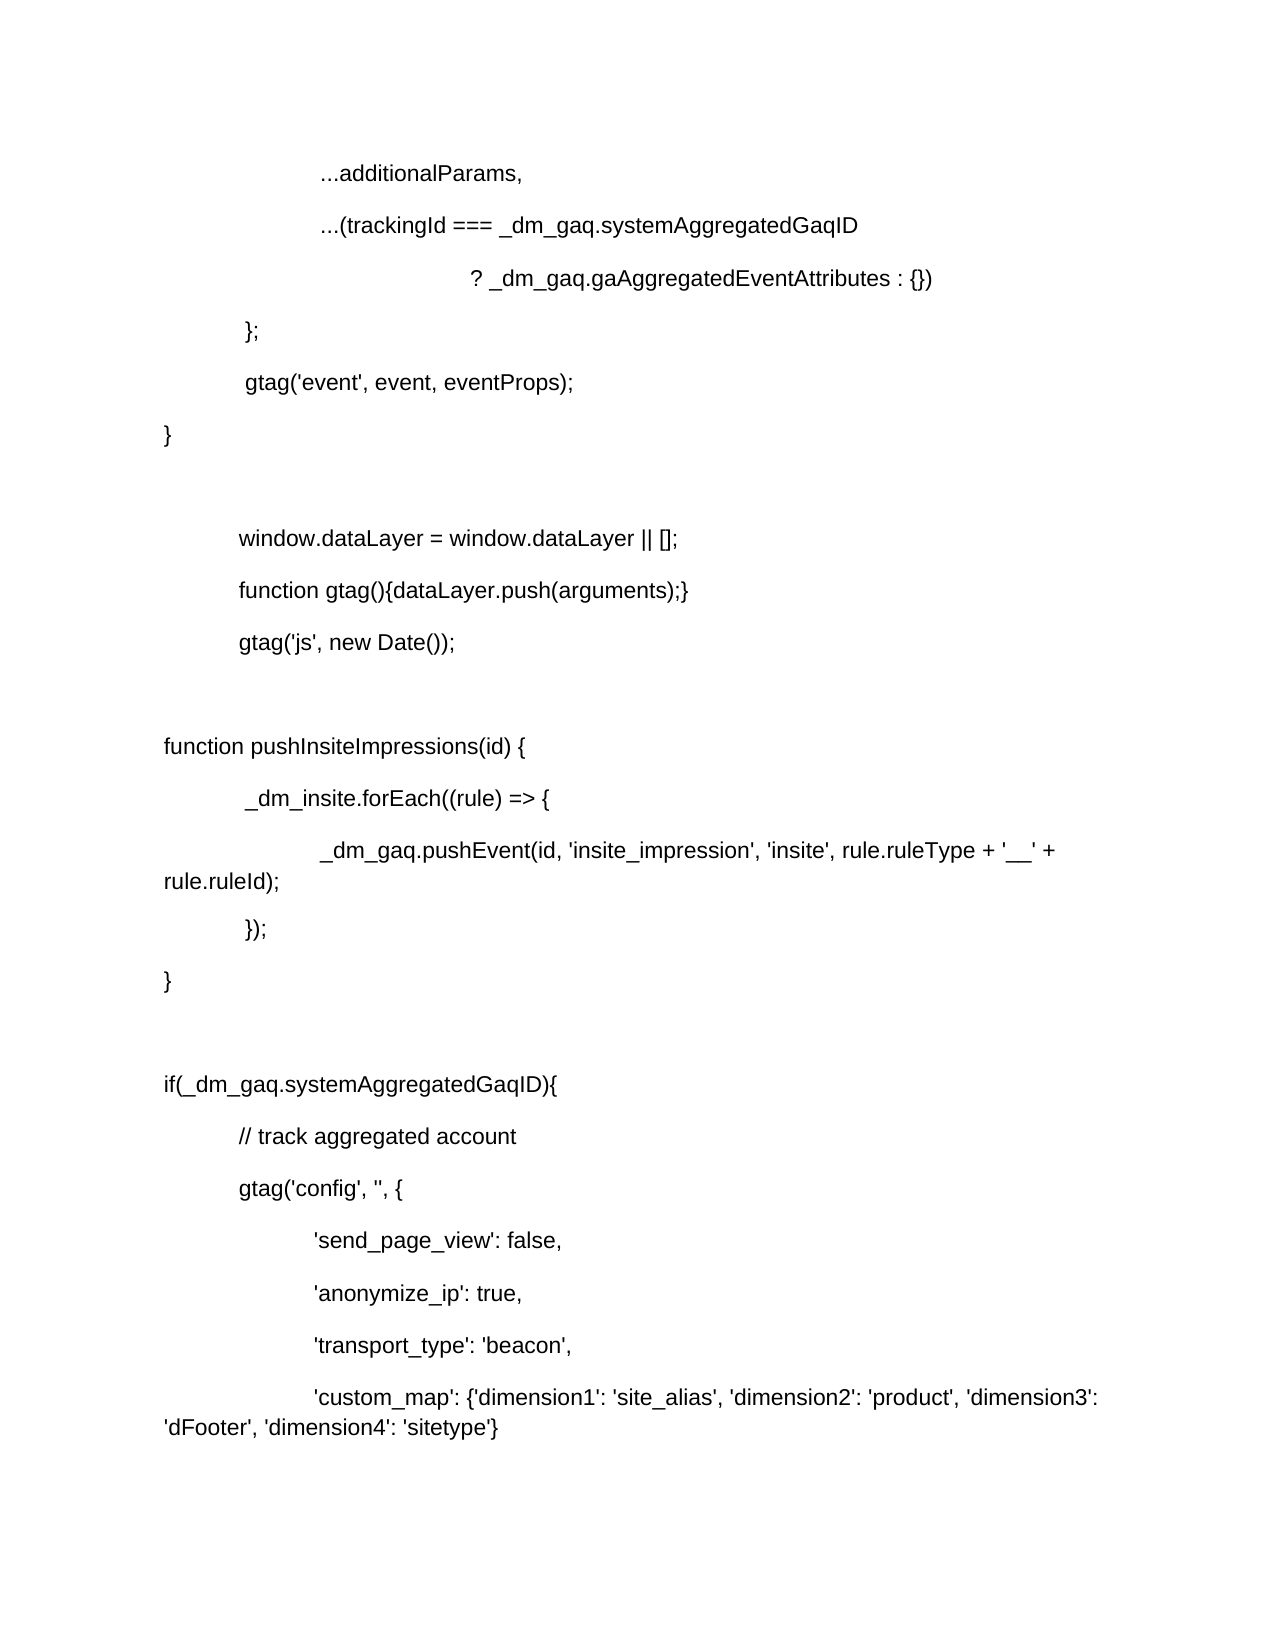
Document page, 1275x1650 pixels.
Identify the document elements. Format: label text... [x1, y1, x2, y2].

table_cell ? _dm_gaq.gaAggregatedEventAttributes : {}) [153, 254, 1125, 306]
table_cell [153, 1009, 1125, 1061]
table_cell [153, 671, 1125, 723]
table_cell } [153, 410, 1125, 462]
table_cell function pushInsiteImpressions(id) { [153, 723, 1125, 775]
table_cell ...(trackingId === _dm_gaq.systemAggregatedGaqID [153, 202, 1125, 254]
table_cell 'send_page_view': false, [153, 1217, 1125, 1269]
table_cell [153, 463, 1125, 514]
table_cell 'custom_map': {'dimension1': 'site_alias', 'dimension2': 'product', 'dimension3': 'dFooter', 'dimension4': 'sitetype'} [153, 1373, 1125, 1451]
table_cell function gtag(){dataLayer.push(arguments);} [153, 567, 1125, 619]
table_cell window.dataLayer = window.dataLayer || []; [153, 515, 1125, 567]
table_cell _dm_gaq.pushEvent(id, 'insite_impression', 'insite', rule.ruleType + '__' + rule.ruleId); [153, 827, 1125, 904]
table_cell }); [153, 905, 1125, 957]
table_cell } [153, 957, 1125, 1009]
table_cell }; [153, 306, 1125, 358]
table_cell // track aggregated account [153, 1113, 1125, 1165]
table_cell 'transport_type': 'beacon', [153, 1321, 1125, 1373]
table_cell ...additionalParams, [153, 150, 1125, 202]
table_cell gtag('js', new Date()); [153, 619, 1125, 671]
table_cell 'anonymize_ip': true, [153, 1269, 1125, 1321]
table_cell _dm_insite.forEach((rule) => { [153, 775, 1125, 827]
table_cell gtag('event', event, eventProps); [153, 358, 1125, 410]
table_cell gtag('config', '', { [153, 1165, 1125, 1217]
table_cell if(_dm_gaq.systemAggregatedGaqID){ [153, 1061, 1125, 1113]
